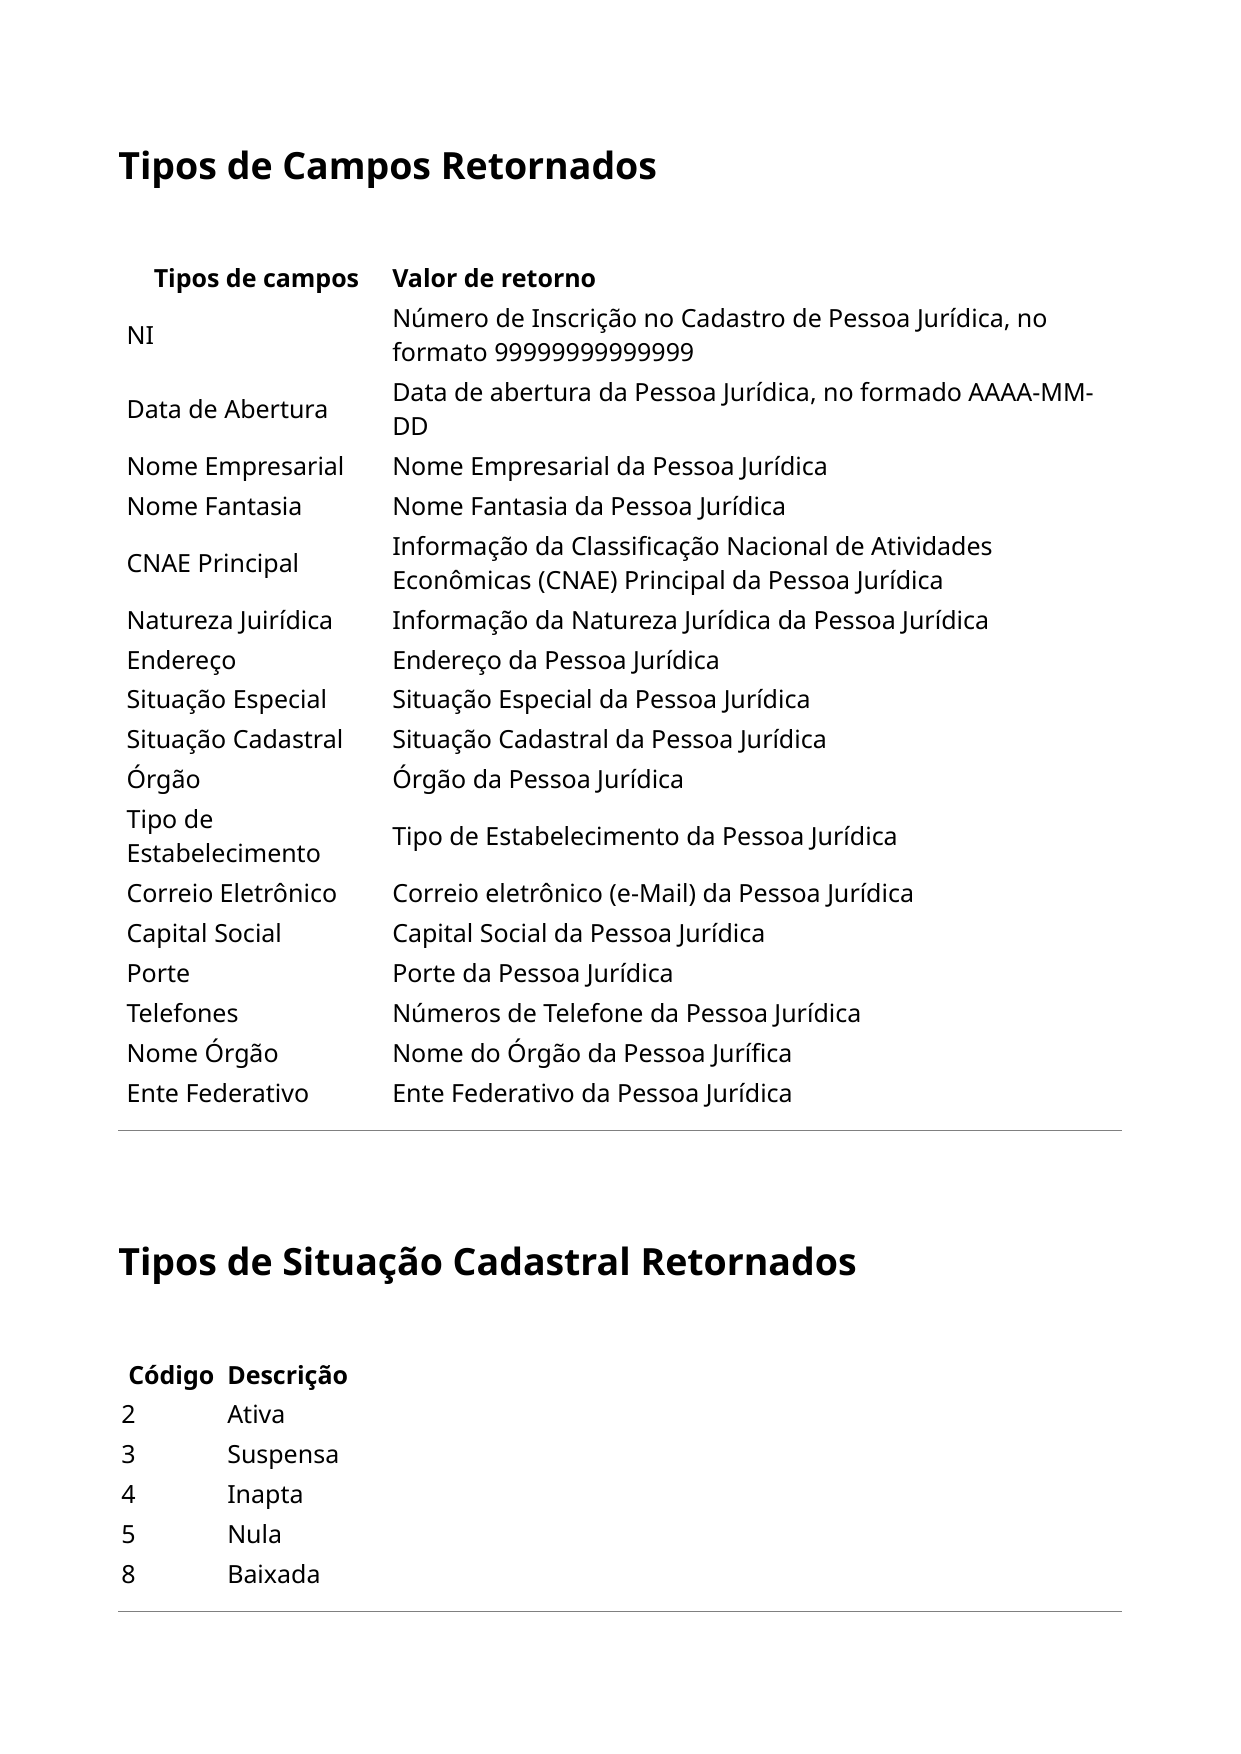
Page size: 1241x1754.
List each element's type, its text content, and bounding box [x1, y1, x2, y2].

table_cell Data de Abertura [124, 372, 389, 446]
table_cell Informação da Classificação Nacional de Atividades Econômicas (CNAE) Principal da Pessoa Jurídica [389, 526, 1123, 599]
table_cell Nome Fantasia [124, 486, 389, 526]
table_cell Suspensa [224, 1434, 373, 1474]
table_cell Porte [124, 953, 389, 993]
subtitle Tipos de Situação Cadastral Retornados [118, 1235, 1122, 1286]
table_cell Porte da Pessoa Jurídica [389, 953, 1123, 993]
table_cell Número de Inscrição no Cadastro de Pessoa Jurídica, no formato 99999999999999 [389, 298, 1123, 372]
table_cell Órgão [124, 759, 389, 799]
table_cell Informação da Natureza Jurídica da Pessoa Jurídica [389, 600, 1123, 639]
table_cell Data de abertura da Pessoa Jurídica, no formado AAAA-MM-DD [389, 372, 1123, 446]
table_cell Capital Social [124, 913, 389, 953]
table_cell Situação Cadastral da Pessoa Jurídica [389, 719, 1123, 759]
table_cell 5 [118, 1514, 224, 1554]
table_cell Nula [224, 1514, 373, 1554]
table_cell Correio eletrônico (e-Mail) da Pessoa Jurídica [389, 873, 1123, 913]
table_cell Tipo de Estabelecimento da Pessoa Jurídica [389, 799, 1123, 873]
table_cell Tipo de Estabelecimento [124, 799, 389, 873]
table_cell Endereço da Pessoa Jurídica [389, 639, 1123, 679]
table_cell Situação Cadastral [124, 719, 389, 759]
table_cell Endereço [124, 639, 389, 679]
table_header Código [118, 1354, 224, 1394]
table_cell Números de Telefone da Pessoa Jurídica [389, 993, 1123, 1032]
table_cell Nome Fantasia da Pessoa Jurídica [389, 486, 1123, 526]
table_cell Ente Federativo da Pessoa Jurídica [389, 1073, 1123, 1112]
table_header Descrição [224, 1354, 373, 1394]
table_header Tipos de campos [124, 258, 389, 298]
table_cell Nome do Órgão da Pessoa Jurífica [389, 1033, 1123, 1072]
table_cell Órgão da Pessoa Jurídica [389, 759, 1123, 799]
table_cell Correio Eletrônico [124, 873, 389, 913]
table_cell Baixada [224, 1554, 373, 1594]
table_cell Natureza Juirídica [124, 600, 389, 639]
table_cell Nome Empresarial da Pessoa Jurídica [389, 446, 1123, 486]
table_header Valor de retorno [389, 258, 1123, 298]
table_cell Ativa [224, 1394, 373, 1434]
table_cell 2 [118, 1394, 224, 1434]
table_cell Inapta [224, 1474, 373, 1514]
table_cell Nome Órgão [124, 1033, 389, 1072]
table_cell Situação Especial da Pessoa Jurídica [389, 679, 1123, 719]
table_cell NI [124, 298, 389, 372]
table_cell Situação Especial [124, 679, 389, 719]
table_cell Capital Social da Pessoa Jurídica [389, 913, 1123, 953]
table_cell Ente Federativo [124, 1073, 389, 1112]
subtitle Tipos de Campos Retornados [118, 139, 1122, 190]
table_cell Nome Empresarial [124, 446, 389, 486]
table_cell Telefones [124, 993, 389, 1032]
table_cell 3 [118, 1434, 224, 1474]
table_cell 4 [118, 1474, 224, 1514]
table_cell 8 [118, 1554, 224, 1594]
table_cell CNAE Principal [124, 526, 389, 599]
